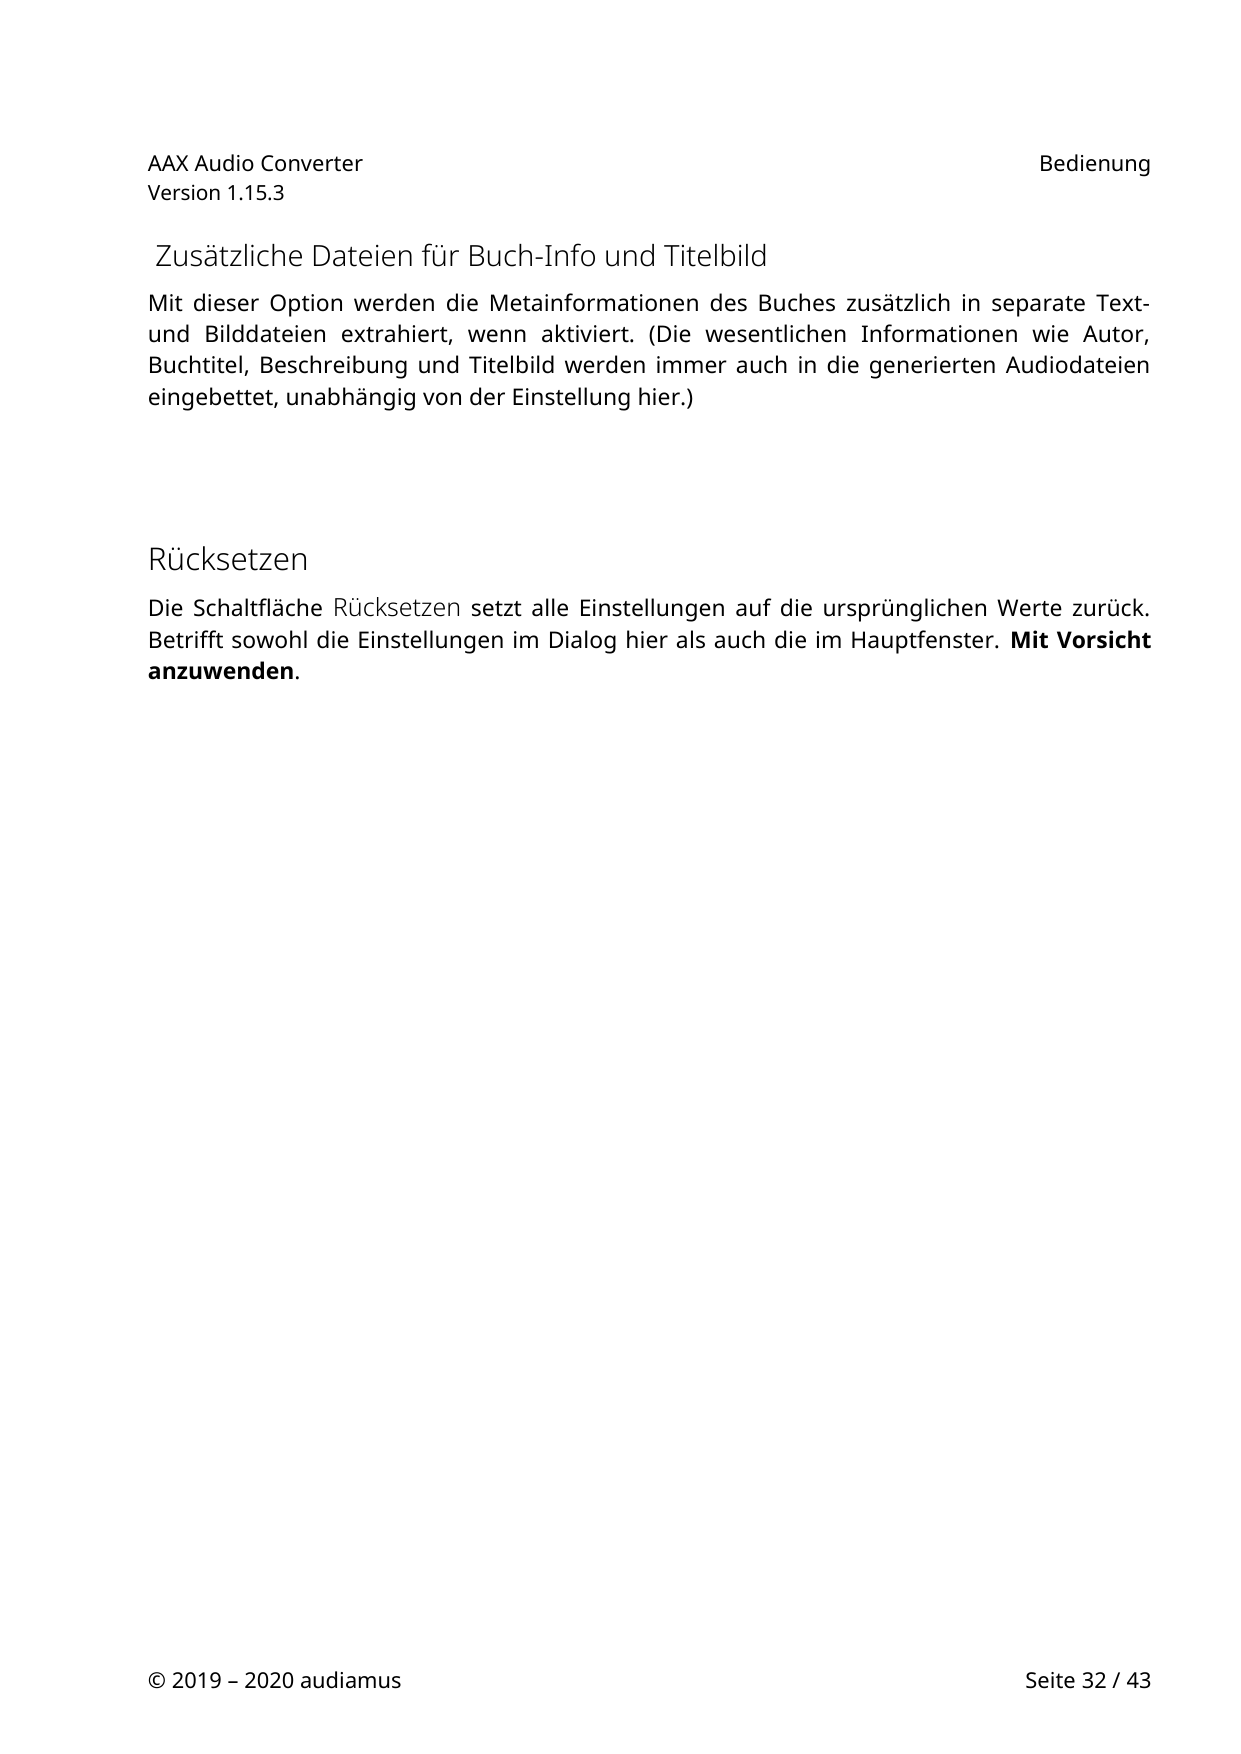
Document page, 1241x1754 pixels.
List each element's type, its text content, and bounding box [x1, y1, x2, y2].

text Mit dieser Option werden die Metainformationen des Buches zusätzlich in separate Text- und Bilddateien extrahiert, wenn aktiviert. (Die wesentlichen Informationen wie Autor, Buchtitel, Beschreibung und Titelbild werden immer auch in die generierten Audiodateien eingebettet, unabhängig von der Einstellung hier.) [148, 287, 1152, 412]
subtitle Zusätzliche Dateien für Buch-Info und Titelbild [148, 235, 1152, 275]
subtitle Rücksetzen [148, 536, 1152, 579]
text Die Schaltfläche Rücksetzen setzt alle Einstellungen auf die ursprünglichen Werte zurück. Betrifft sowohl die Einstellungen im Dialog hier als auch die im Hauptfenster. Mit Vorsicht anzuwenden. [148, 590, 1152, 686]
